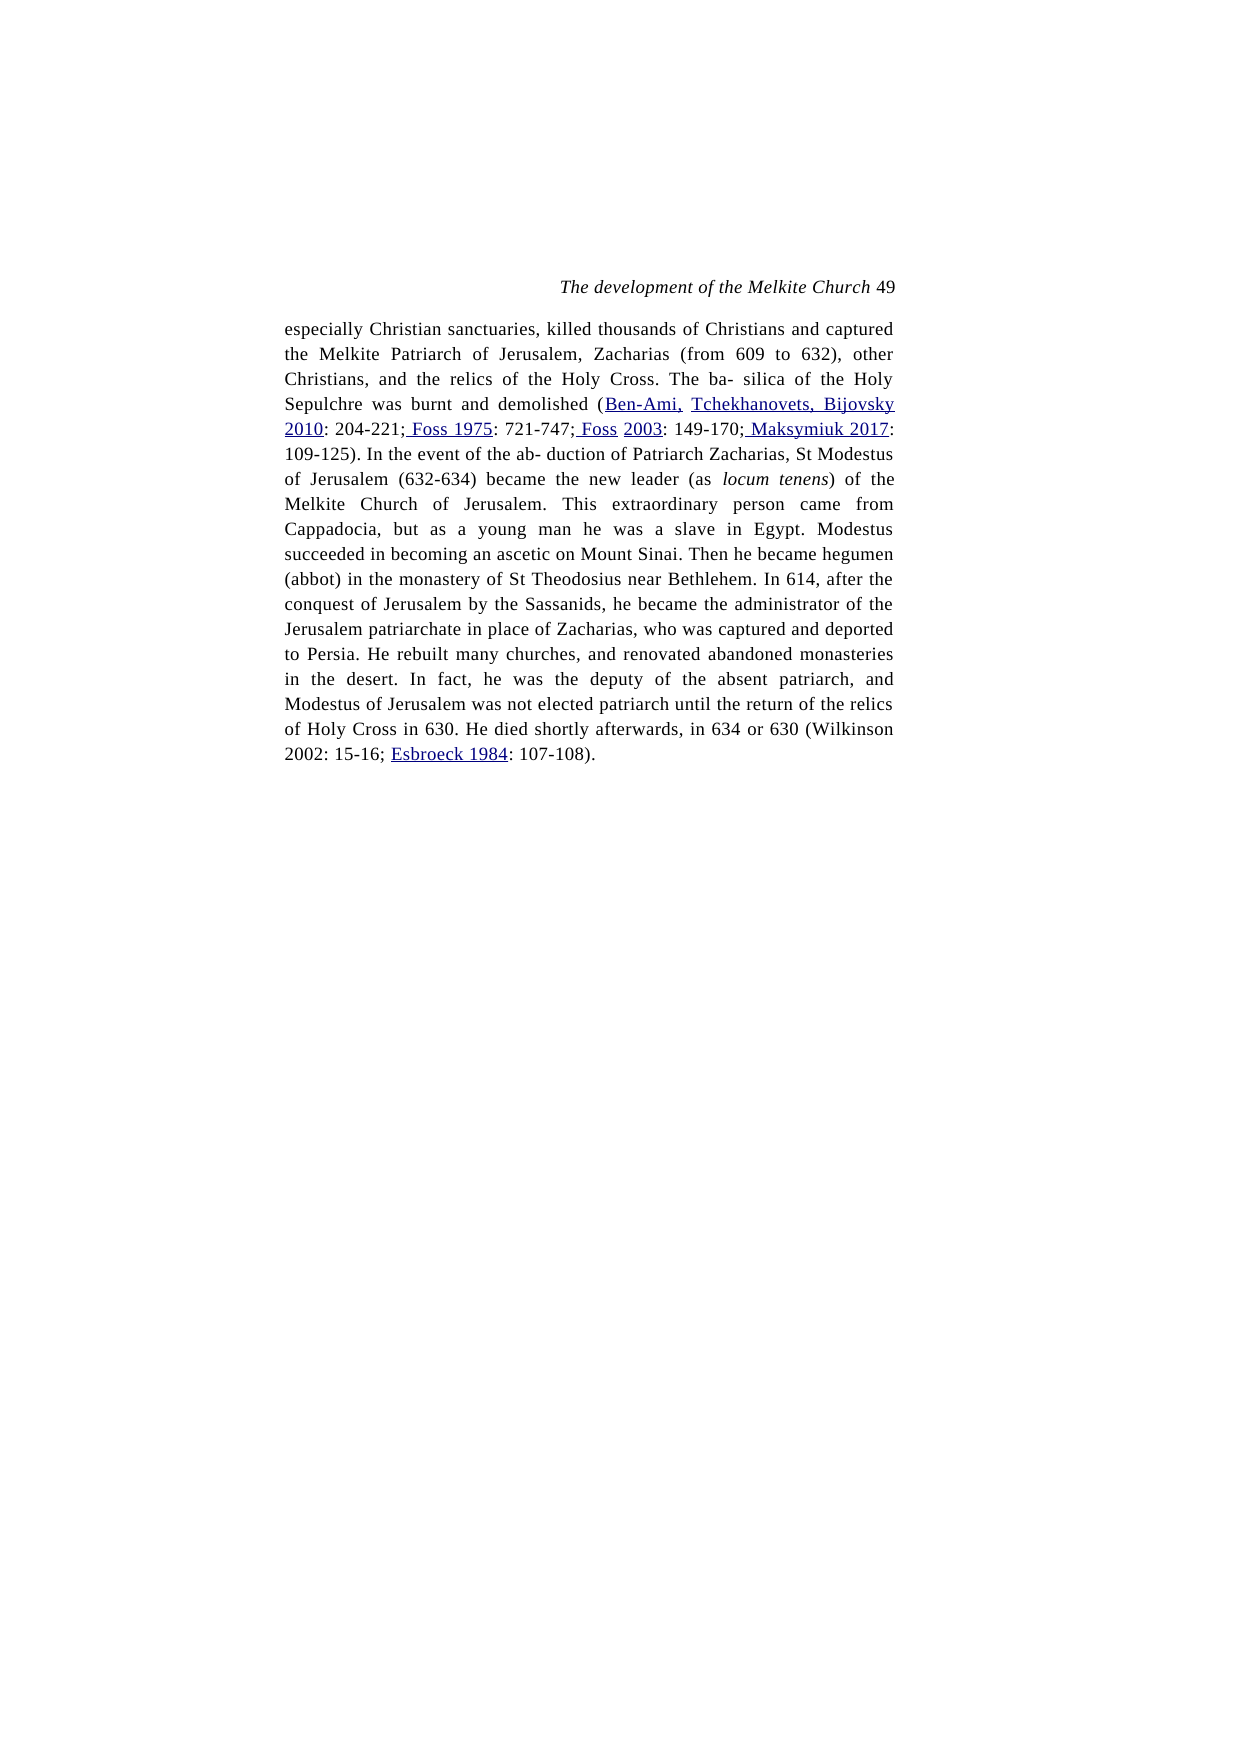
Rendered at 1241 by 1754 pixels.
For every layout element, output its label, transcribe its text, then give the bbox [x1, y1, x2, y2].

text especially Christian sanctuaries, killed thousands of Christians and captured the Melkite Patriarch of Jerusalem, Zacharias (from 609 to 632), other Christians, and the relics of the Holy Cross. The ba- silica of the Holy Sepulchre was burnt and demolished (Ben-Ami, Tchekhanovets, Bijovsky 2010: 204-221; Foss 1975: 721-747; Foss 2003: 149-170; Maksymiuk 2017: 109-125). In the event of the ab- duction of Patriarch Zacharias, St Modestus of Jerusalem (632-634) became the new leader (as locum tenens) of the Melkite Church of Jerusalem. This extraordinary person came from Cappadocia, but as a young man he was a slave in Egypt. Modestus succeeded in becoming an ascetic on Mount Sinai. Then he became hegumen (abbot) in the monastery of St Theodosius near Bethlehem. In 614, after the conquest of Jerusalem by the Sassanids, he became the administrator of the Jerusalem patriarchate in place of Zacharias, who was captured and deported to Persia. He rebuilt many churches, and renovated abandoned monasteries in the desert. In fact, he was the deputy of the absent patriarch, and Modestus of Jerusalem was not elected patriarch until the return of the relics of Holy Cross in 630. He died shortly afterwards, in 634 or 630 (Wilkinson 2002: 15-16; Esbroeck 1984: 107-108). [284, 315, 895, 765]
text The development of the Melkite Church 49 [280, 279, 895, 298]
